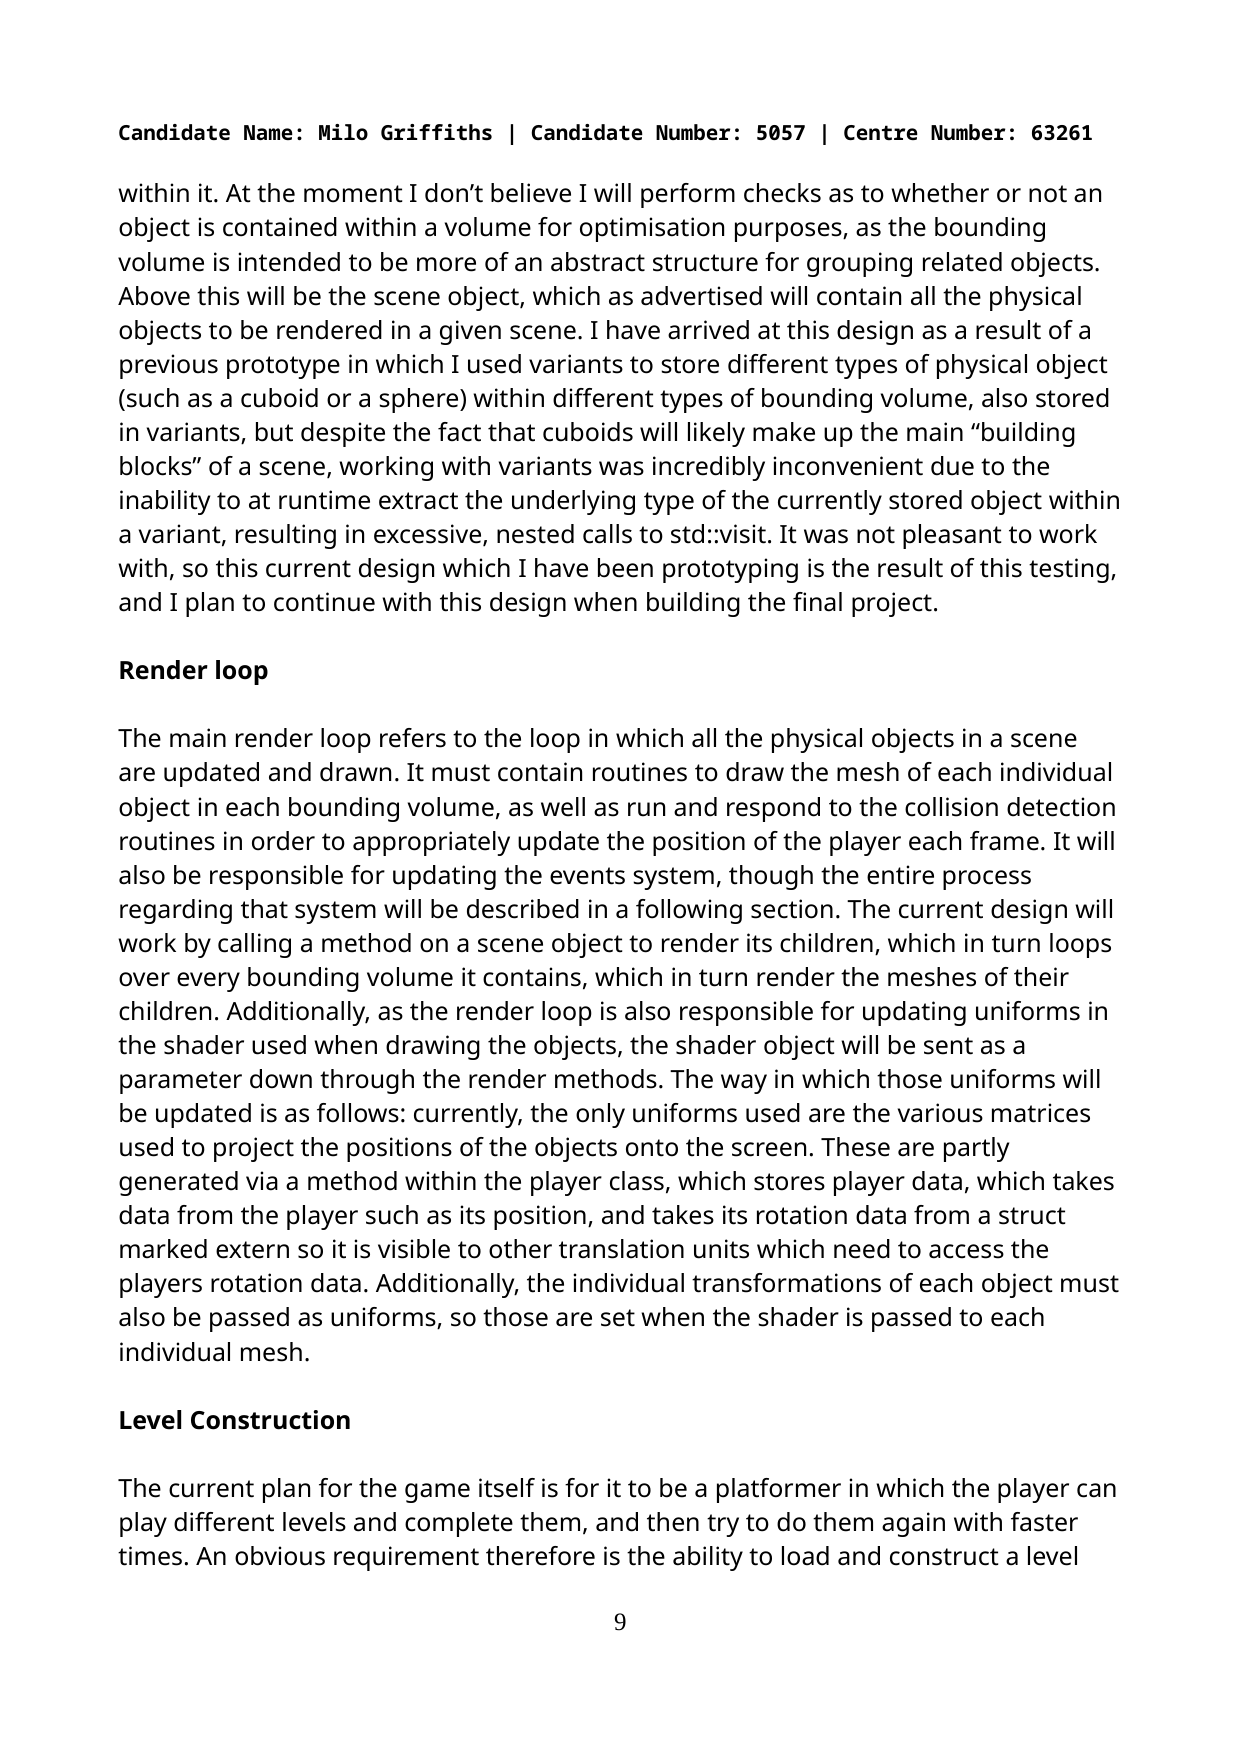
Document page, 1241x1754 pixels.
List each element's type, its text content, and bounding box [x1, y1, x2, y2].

text The current plan for the game itself is for it to be a platformer in which the player can play different levels and complete them, and then try to do them again with faster times. An obvious requirement therefore is the ability to load and construct a level [118, 1470, 1122, 1573]
text Level Construction [118, 1402, 1122, 1436]
text The main render loop refers to the loop in which all the physical objects in a scene are updated and drawn. It must contain routines to draw the mesh of each individual object in each bounding volume, as well as run and respond to the collision detection routines in order to appropriately update the position of the player each frame. It will also be responsible for updating the events system, though the entire process regarding that system will be described in a following section. The current design will work by calling a method on a scene object to render its children, which in turn loops over every bounding volume it contains, which in turn render the meshes of their children. Additionally, as the render loop is also responsible for updating uniforms in the shader used when drawing the objects, the shader object will be sent as a parameter down through the render methods. The way in which those uniforms will be updated is as follows: currently, the only uniforms used are the various matrices used to project the positions of the objects onto the screen. These are partly generated via a method within the player class, which stores player data, which takes data from the player such as its position, and takes its rotation data from a struct marked extern so it is visible to other translation units which need to access the players rotation data. Additionally, the individual transformations of each object must also be passed as uniforms, so those are set when the shader is passed to each individual mesh. [118, 721, 1122, 1368]
text Render loop [118, 653, 1122, 687]
text within it. At the moment I don’t believe I will perform checks as to whether or not an object is contained within a volume for optimisation purposes, as the bounding volume is intended to be more of an abstract structure for grouping related objects. Above this will be the scene object, which as advertised will contain all the physical objects to be rendered in a given scene. I have arrived at this design as a result of a previous prototype in which I used variants to store different types of physical object (such as a cuboid or a sphere) within different types of bounding volume, also stored in variants, but despite the fact that cuboids will likely make up the main “building blocks” of a scene, working with variants was incredibly inconvenient due to the inability to at runtime extract the underlying type of the currently stored object within a variant, resulting in excessive, nested calls to std::visit. It was not pleasant to work with, so this current design which I have been prototyping is the result of this testing, and I plan to continue with this design when building the final project. [118, 176, 1122, 619]
